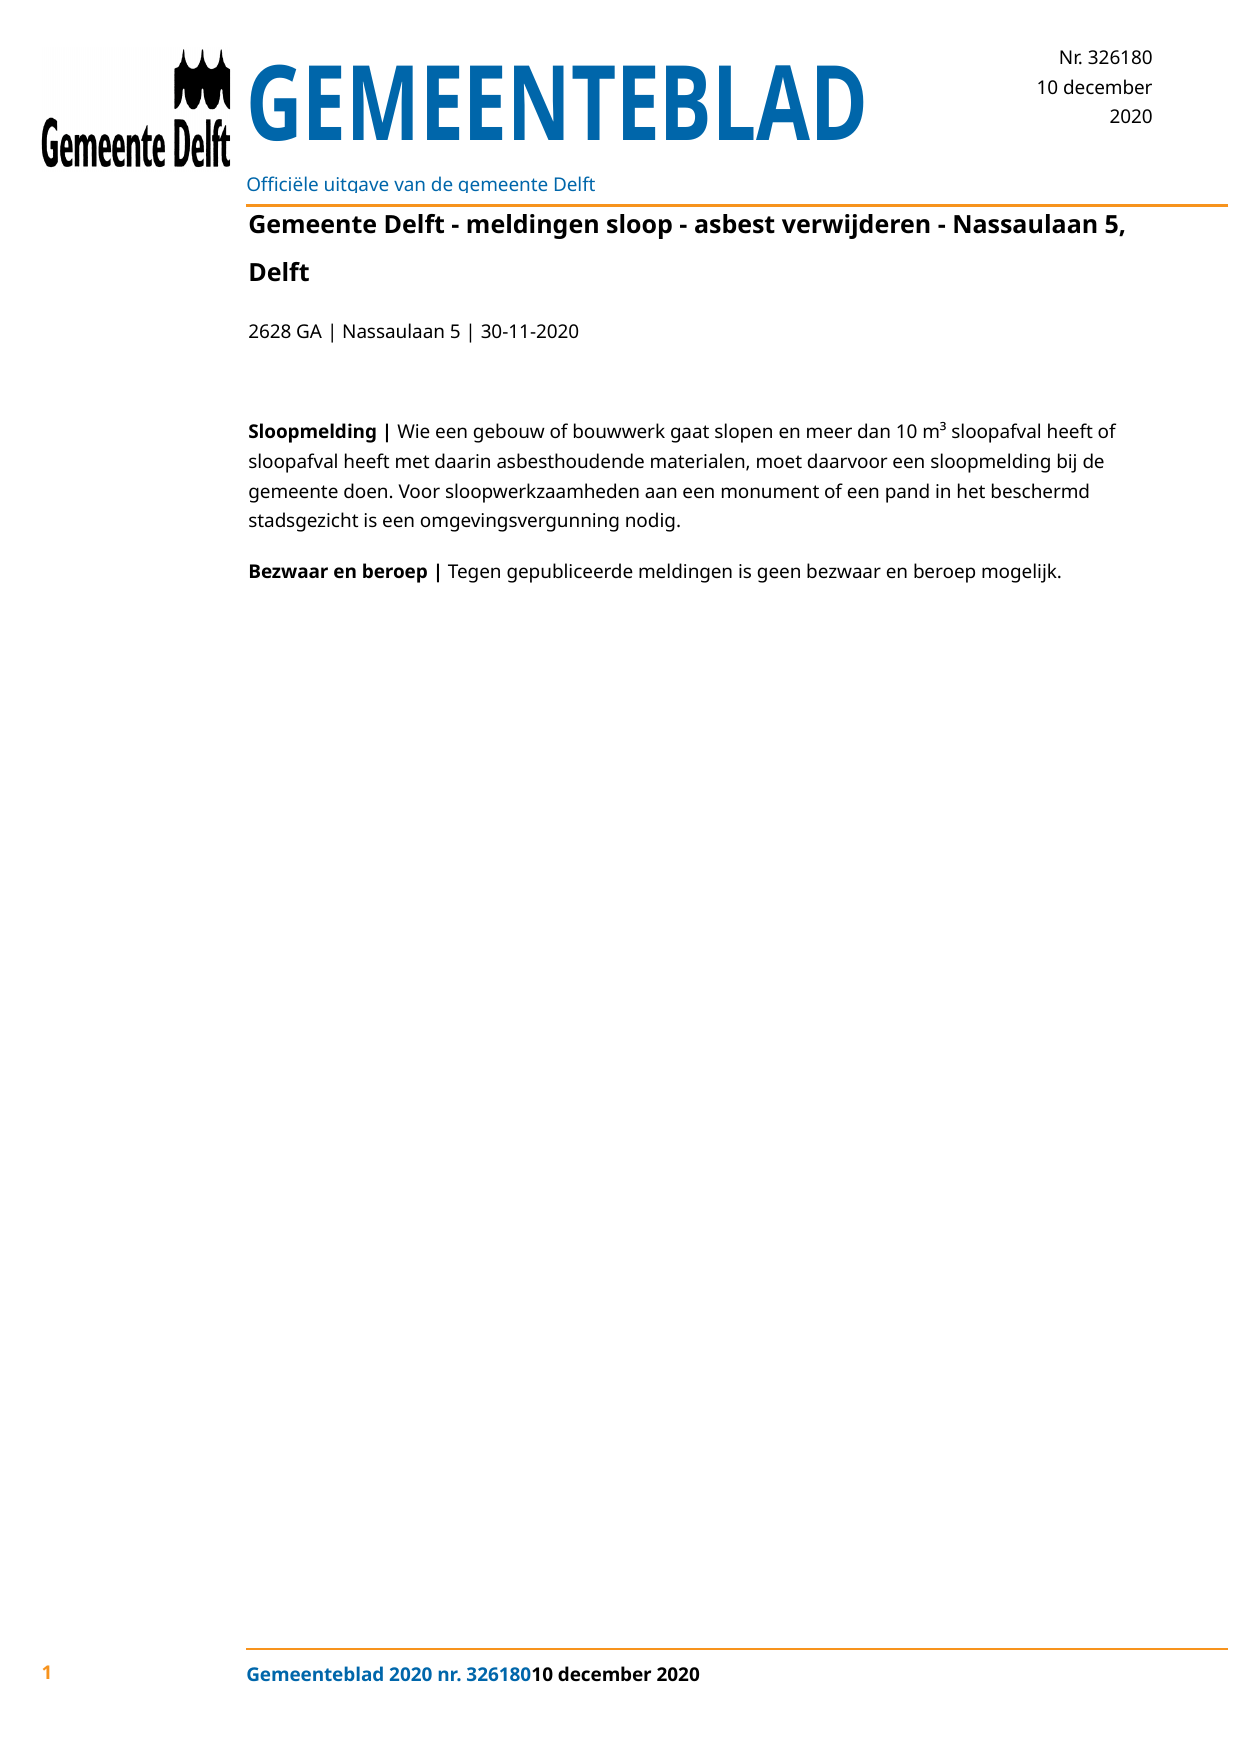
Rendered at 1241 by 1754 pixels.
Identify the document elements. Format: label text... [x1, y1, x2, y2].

picture [41, 47, 231, 172]
text Bezwaar en beroep | Tegen gepubliceerde meldingen is geen bezwaar en beroep mogelijk. [248, 558, 1152, 584]
text Gemeente Delft - meldingen sloop - asbest verwijderen - Nassaulaan 5, Delft [248, 207, 1152, 288]
text Sloopmelding | Wie een gebouw of bouwwerk gaat slopen en meer dan 10 m³ sloopafval heeft of sloopafval heeft met daarin asbesthoudende materialen, moet daarvoor een sloopmelding bij de gemeente doen. Voor sloopwerkzaamheden aan een monument of een pand in het beschermd stadsgezicht is een omgevingsvergunning nodig. [248, 419, 1152, 533]
text 2628 GA | Nassaulaan 5 | 30-11-2020 [248, 318, 1152, 344]
